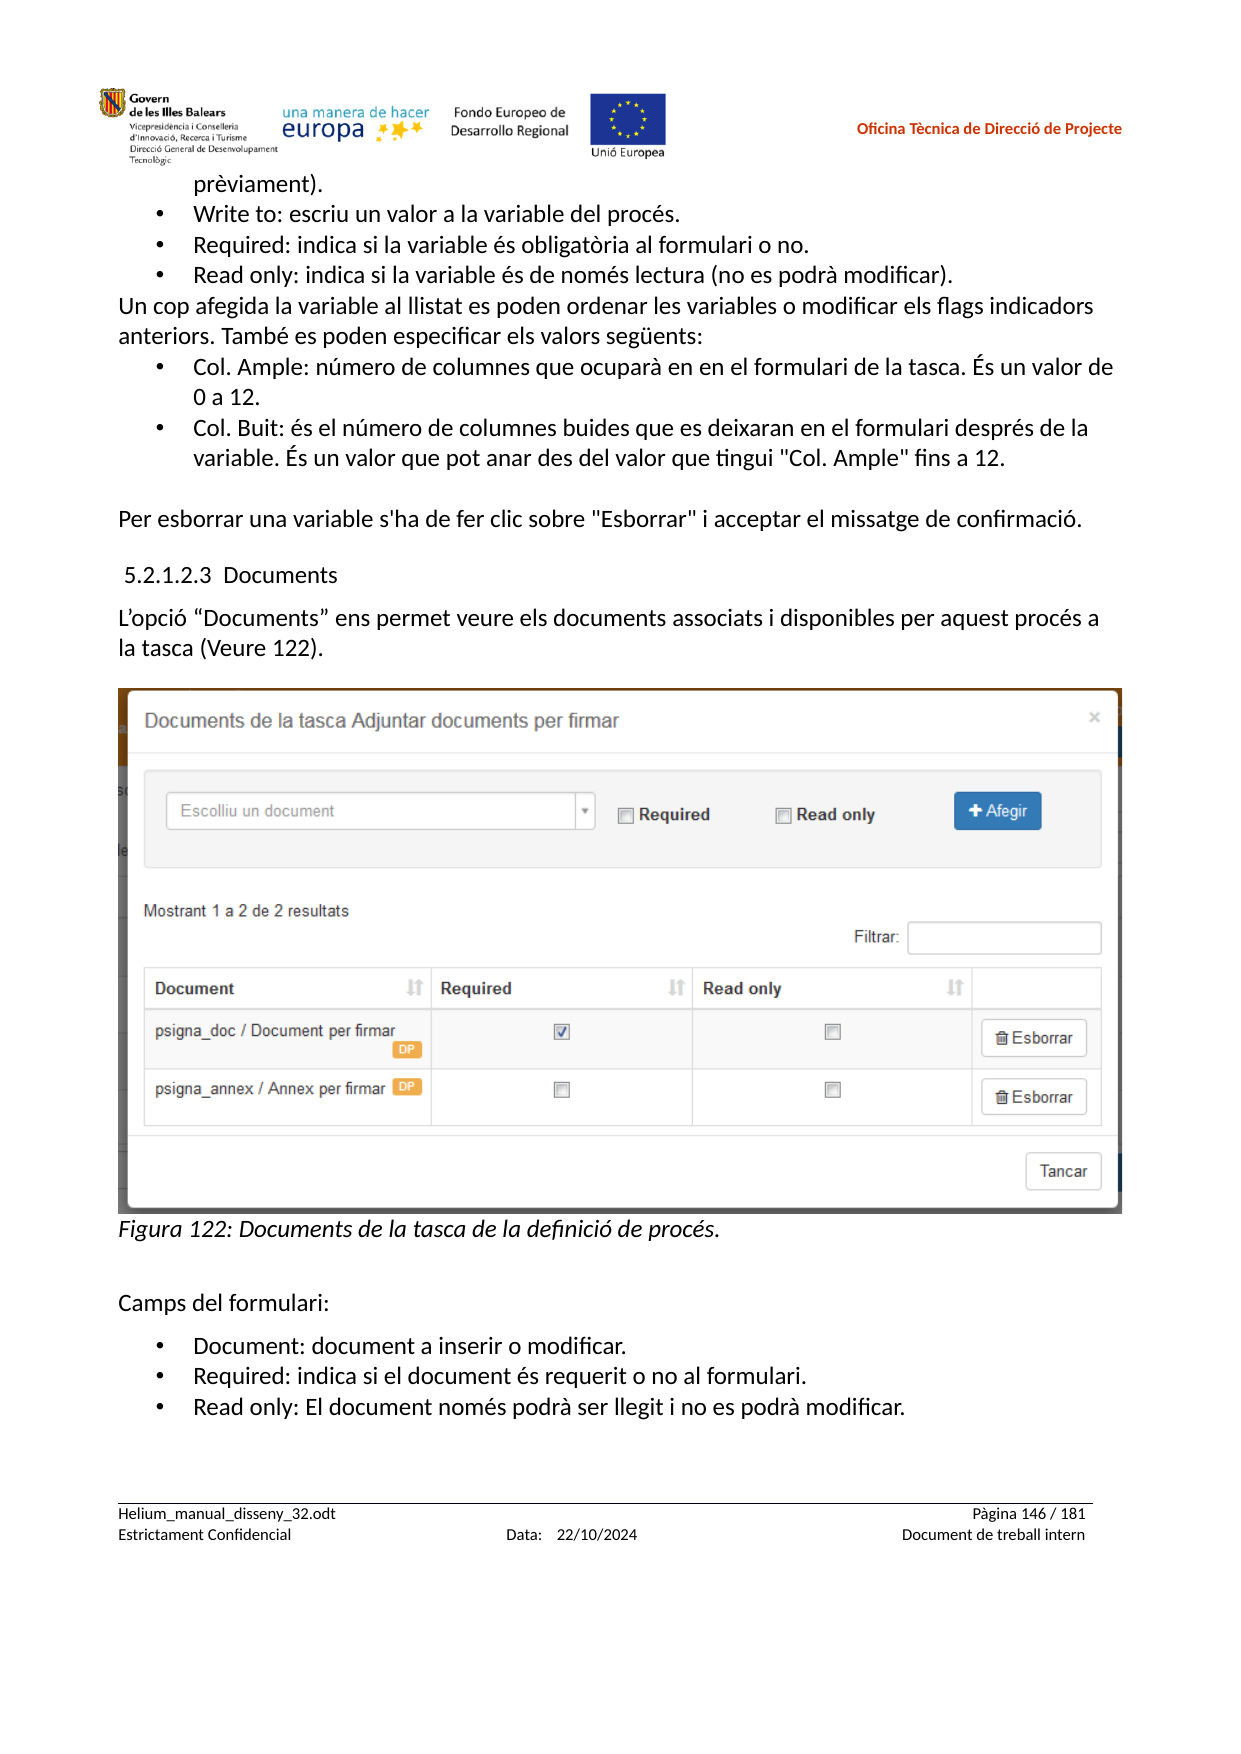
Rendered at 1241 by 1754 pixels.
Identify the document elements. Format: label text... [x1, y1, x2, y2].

list Read only: El document només podrà ser llegit i no es podrà modificar. [156, 1391, 1122, 1421]
text L’opció “Documents” ens permet veure els documents associats i disponibles per aquest procés a la tasca (Veure 122). [118, 602, 1122, 663]
text Figura 122: Documents de la tasca de la definició de procés. [118, 1214, 1122, 1244]
text Camps del formulari: [118, 1287, 1122, 1317]
text Per esborrar una variable s'ha de fer clic sobre "Esborrar" i acceptar el missatge de confirmació. [118, 504, 1122, 534]
list prèviament). [156, 168, 1122, 198]
picture [99, 87, 668, 166]
list Read only: indica si la variable és de només lectura (no es podrà modificar). [156, 259, 1122, 290]
subtitle Documents [118, 559, 1122, 589]
list Required: indica si la variable és obligatòria al formulari o no. [156, 229, 1122, 259]
list Write to: escriu un valor a la variable del procés. [156, 198, 1122, 229]
list Required: indica si el document és requerit o no al formulari. [156, 1360, 1122, 1391]
picture [118, 688, 1123, 1214]
list Col. Buit: és el número de columnes buides que es deixaran en el formulari després de la variable. És un valor que pot anar des del valor que tingui "Col. Ample" fins a 12. [156, 412, 1122, 473]
text Un cop afegida la variable al llistat es poden ordenar les variables o modificar els flags indicadors anteriors. També es poden especificar els valors següents: [118, 290, 1122, 351]
list Col. Ample: número de columnes que ocuparà en en el formulari de la tasca. És un valor de 0 a 12. [156, 351, 1122, 412]
list Document: document a inserir o modificar. [156, 1330, 1122, 1360]
